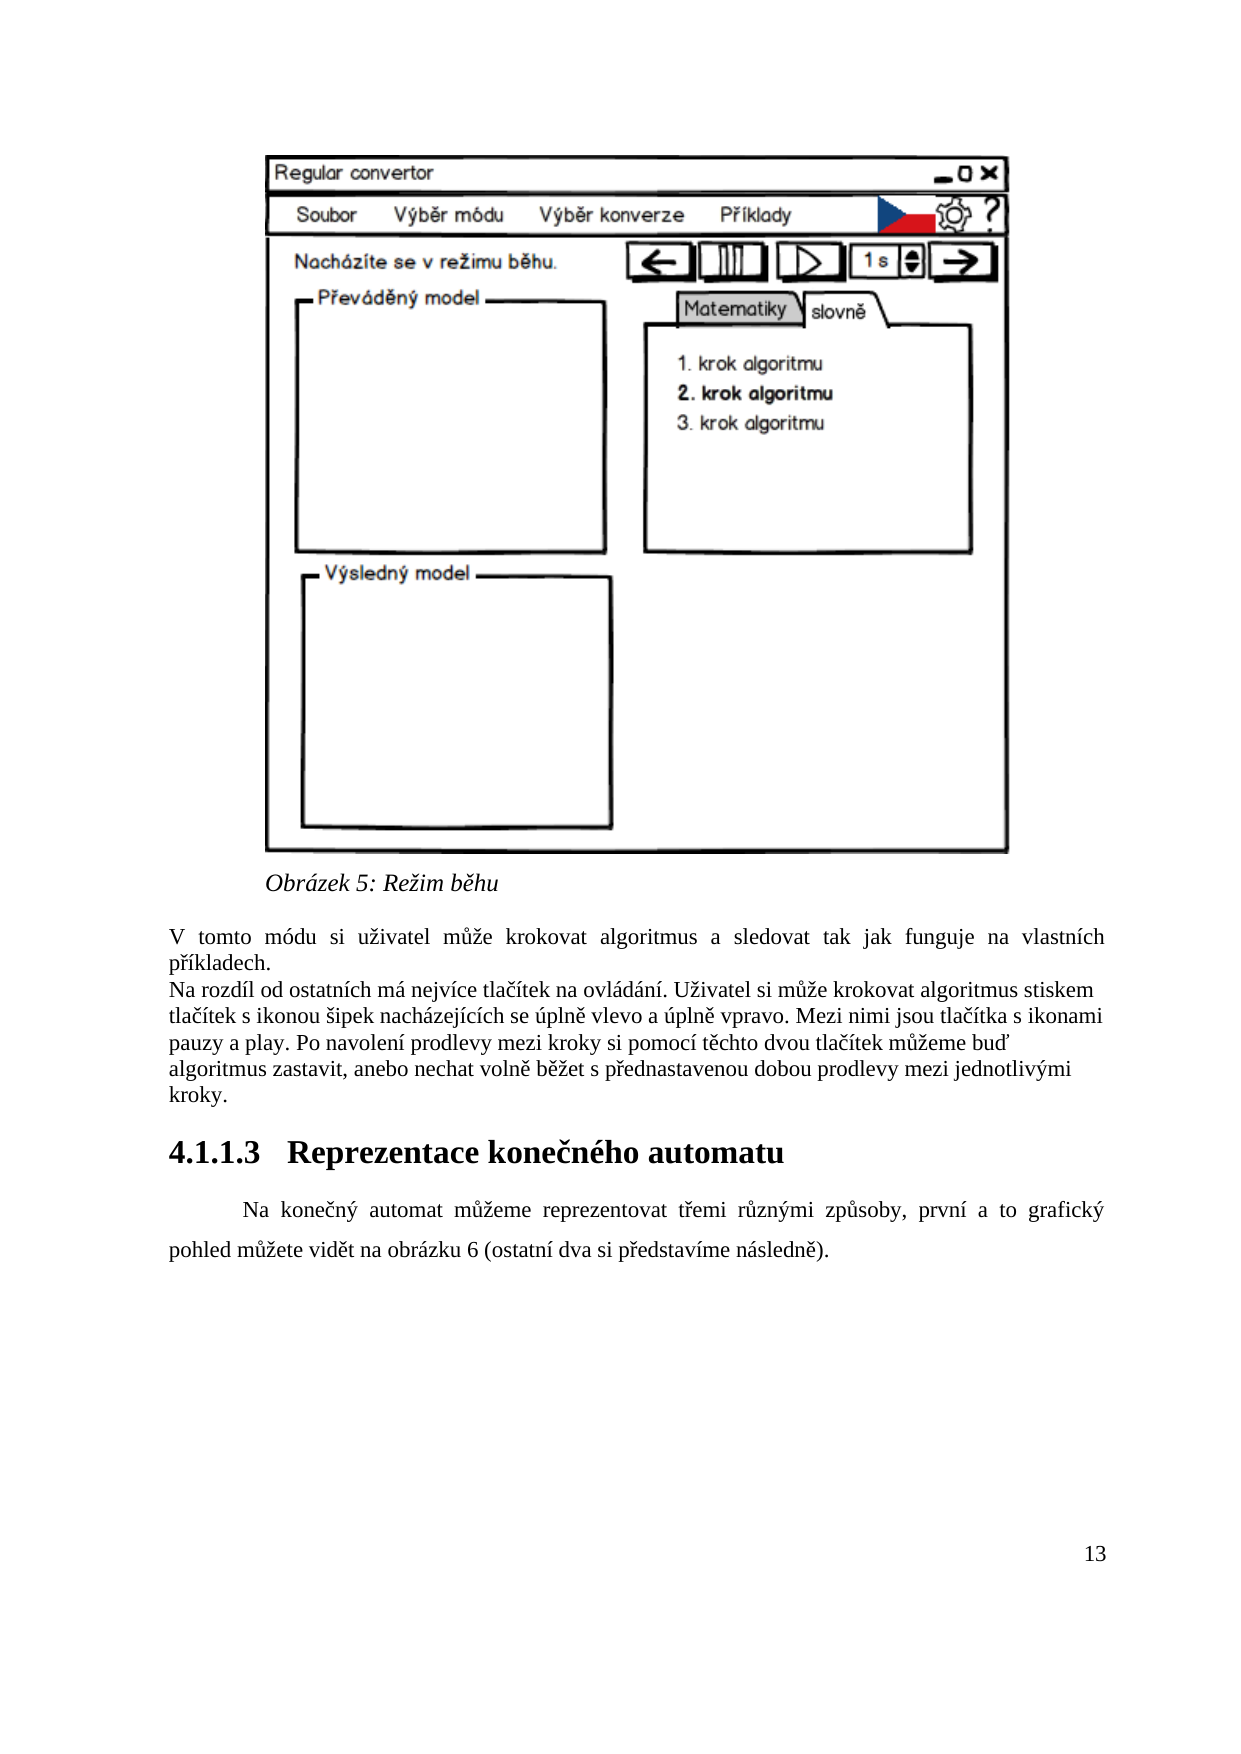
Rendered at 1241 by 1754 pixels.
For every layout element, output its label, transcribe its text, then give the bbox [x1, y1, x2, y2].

subtitle Reprezentace konečného automatu [169, 1133, 1106, 1171]
text pauzy a play. Po navolení prodlevy mezi kroky si pomocí těchto dvou tlačítek můžeme buď [169, 1028, 1106, 1055]
text Na rozdíl od ostatních má nejvíce tlačítek na ovládání. Uživatel si může krokovat algoritmus stiskem [169, 976, 1106, 1002]
text Obrázek 5: Režim běhu [265, 854, 1010, 897]
picture [265, 155, 1011, 854]
text V tomto módu si uživatel může krokovat algoritmus a sledovat tak jak funguje na vlastních příkladech. [169, 923, 1106, 976]
text tlačítek s ikonou šipek nacházejících se úplně vlevo a úplně vpravo. Mezi nimi jsou tlačítka s ikonami [169, 1002, 1106, 1028]
text algoritmus zastavit, anebo nechat volně běžet s přednastavenou dobou prodlevy mezi jednotlivými [169, 1055, 1106, 1081]
text Na konečný automat můžeme reprezentovat třemi různými způsoby, první a to grafický pohled můžete vidět na obrázku 6 (ostatní dva si představíme následně). [169, 1196, 1106, 1262]
text kroky. [169, 1081, 1106, 1108]
